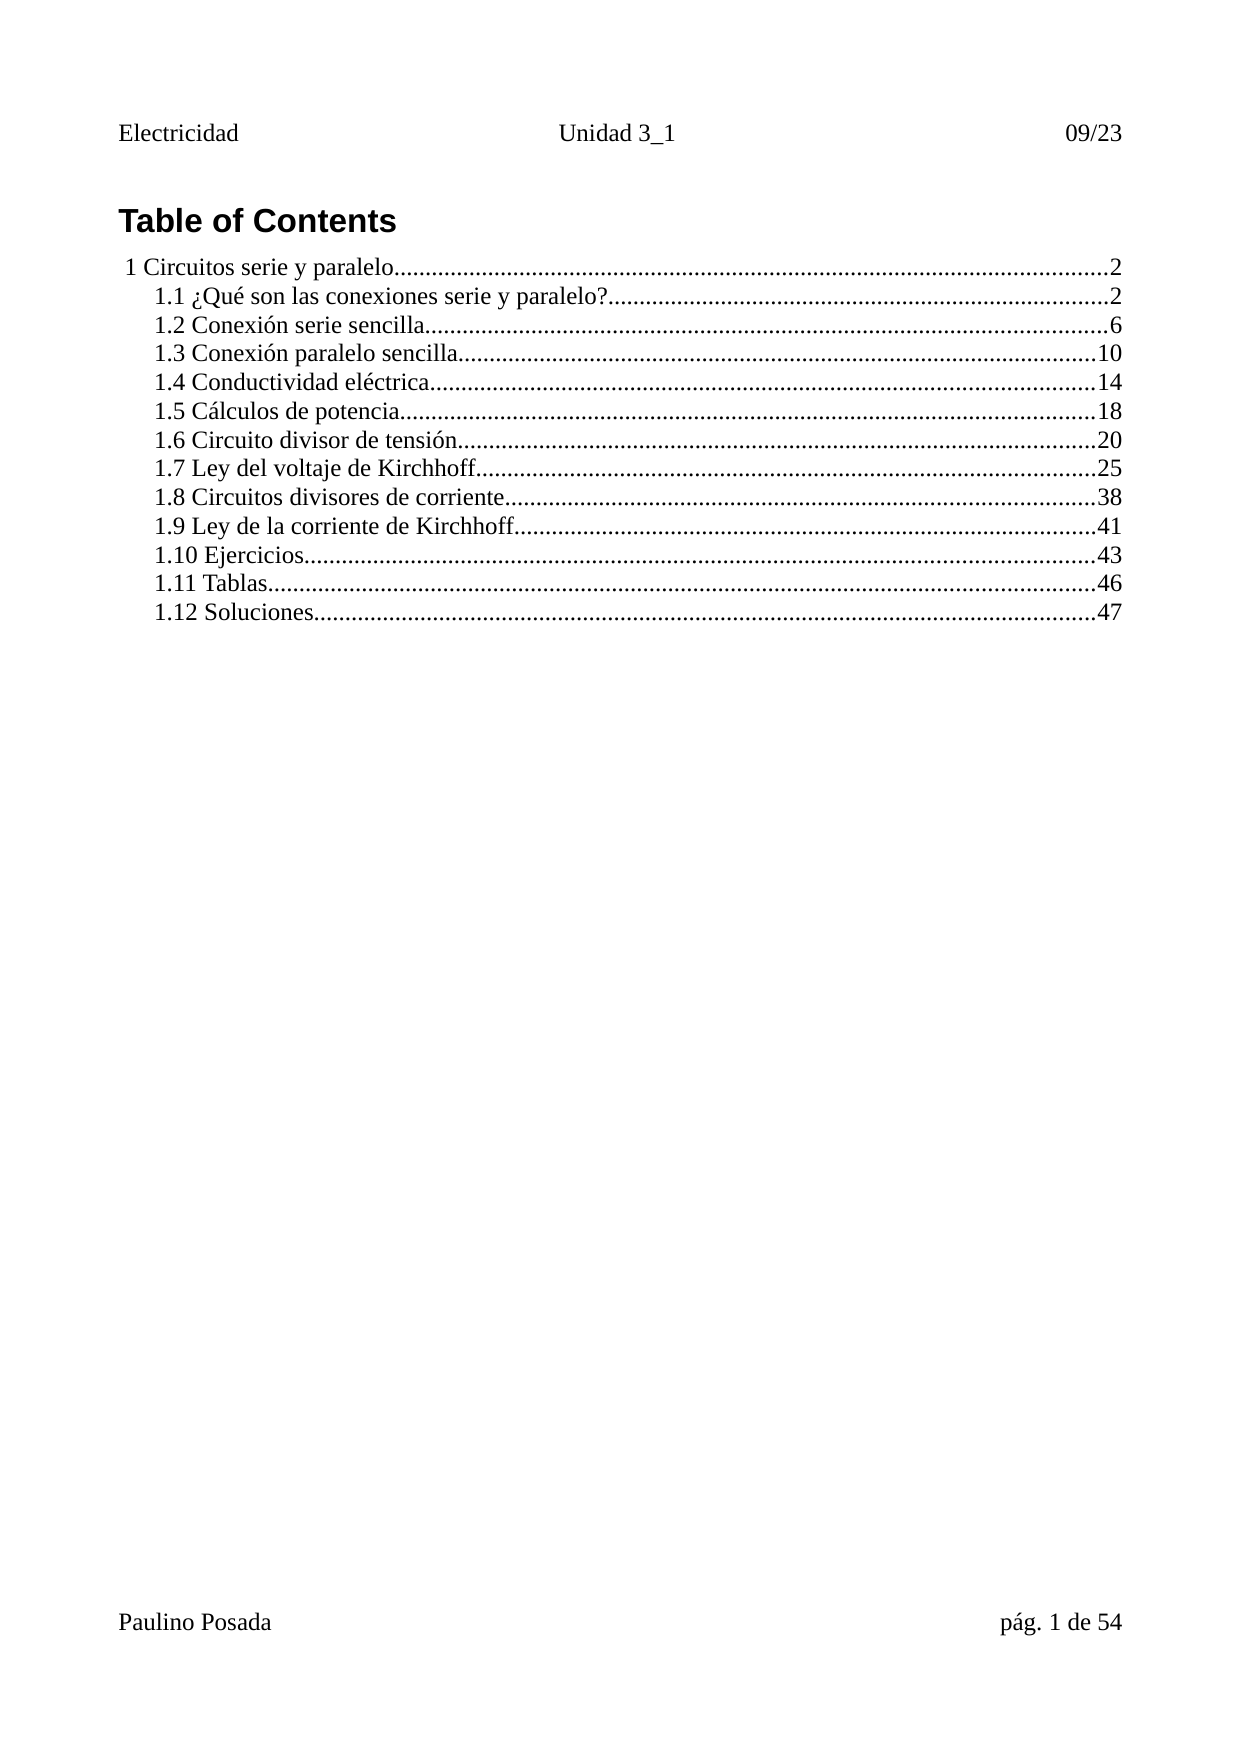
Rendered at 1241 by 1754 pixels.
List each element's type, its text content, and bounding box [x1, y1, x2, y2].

text 1.5 Cálculos de potencia 18 [148, 396, 1122, 425]
text 1.11 Tablas 46 [148, 568, 1122, 597]
text 1.8 Circuitos divisores de corriente 38 [148, 482, 1122, 511]
subtitle Table of Contents [118, 201, 1122, 240]
text 1 Circuitos serie y paralelo 2 [118, 252, 1122, 281]
text 1.3 Conexión paralelo sencilla 10 [148, 338, 1122, 367]
text 1.2 Conexión serie sencilla 6 [148, 310, 1122, 338]
text 1.4 Conductividad eléctrica 14 [148, 367, 1122, 396]
text 1.12 Soluciones 47 [148, 597, 1122, 626]
text 1.10 Ejercicios 43 [148, 540, 1122, 568]
text 1.7 Ley del voltaje de Kirchhoff 25 [148, 453, 1122, 482]
text 1.6 Circuito divisor de tensión 20 [148, 425, 1122, 453]
text 1.9 Ley de la corriente de Kirchhoff 41 [148, 511, 1122, 540]
text 1.1 ¿Qué son las conexiones serie y paralelo? 2 [148, 281, 1122, 310]
